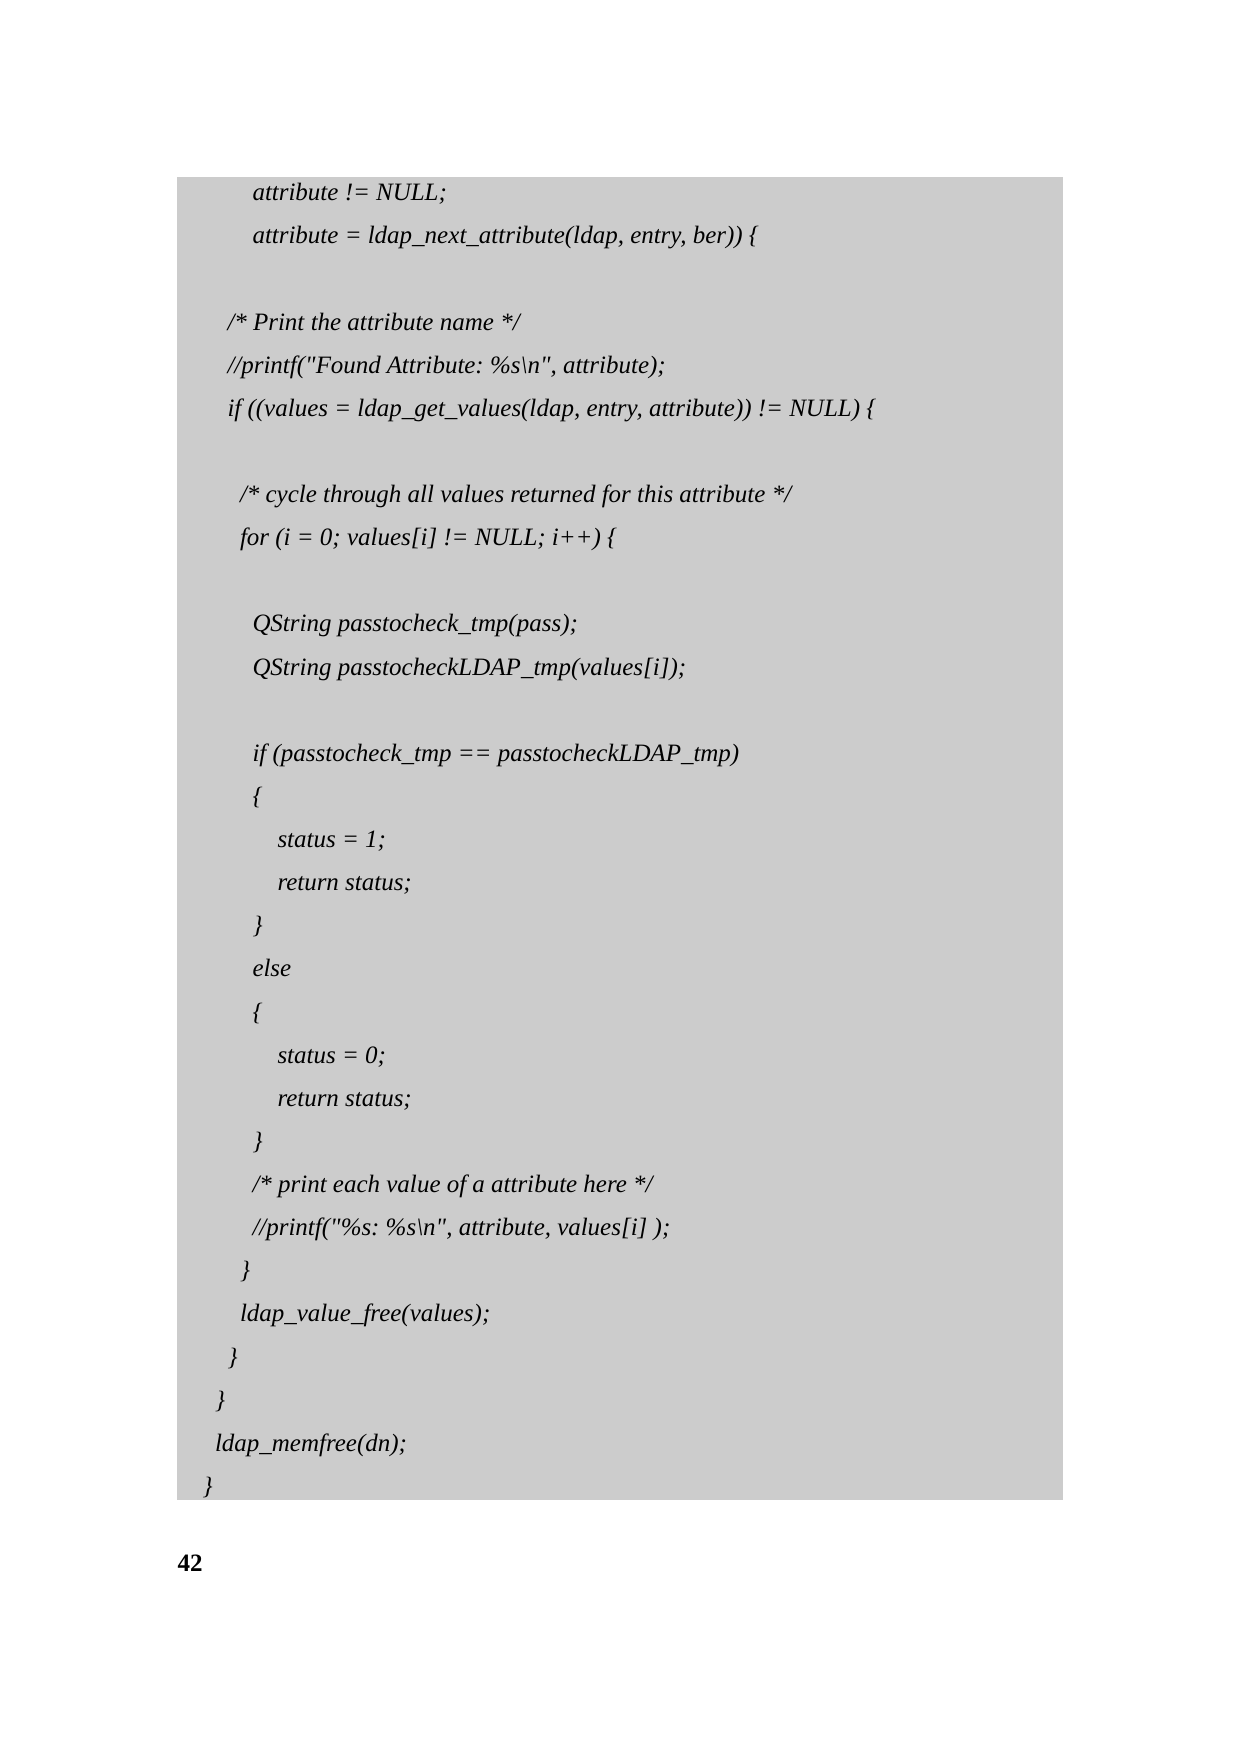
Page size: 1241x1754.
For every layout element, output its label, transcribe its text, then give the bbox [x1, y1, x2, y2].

text return status; [177, 1083, 1063, 1112]
text return status; [177, 867, 1063, 896]
text for (i = 0; values[i] != NULL; i++) { [177, 522, 1063, 551]
text if (passtocheck_tmp == passtocheckLDAP_tmp) [177, 738, 1063, 767]
text attribute != NULL; [177, 177, 1063, 206]
text QString passtocheckLDAP_tmp(values[i]); [177, 652, 1063, 680]
text } [177, 1126, 1063, 1155]
text } [177, 1342, 1063, 1370]
text } [177, 1471, 1063, 1500]
text ldap_memfree(dn); [177, 1428, 1063, 1457]
text if ((values = ldap_get_values(ldap, entry, attribute)) != NULL) { [177, 393, 1063, 422]
text else [177, 953, 1063, 982]
text status = 0; [177, 1040, 1063, 1068]
text } [177, 1255, 1063, 1284]
text //printf("%s: %s\n", attribute, values[i] ); [177, 1212, 1063, 1241]
text } [177, 910, 1063, 939]
text /* cycle through all values returned for this attribute */ [177, 479, 1063, 508]
text ldap_value_free(values); [177, 1298, 1063, 1327]
text status = 1; [177, 824, 1063, 853]
text { [177, 997, 1063, 1025]
text { [177, 781, 1063, 810]
text QString passtocheck_tmp(pass); [177, 608, 1063, 637]
text //printf("Found Attribute: %s\n", attribute); [177, 350, 1063, 378]
text /* print each value of a attribute here */ [177, 1169, 1063, 1198]
text attribute = ldap_next_attribute(ldap, entry, ber)) { [177, 220, 1063, 249]
text /* Print the attribute name */ [177, 307, 1063, 335]
text } [177, 1385, 1063, 1413]
